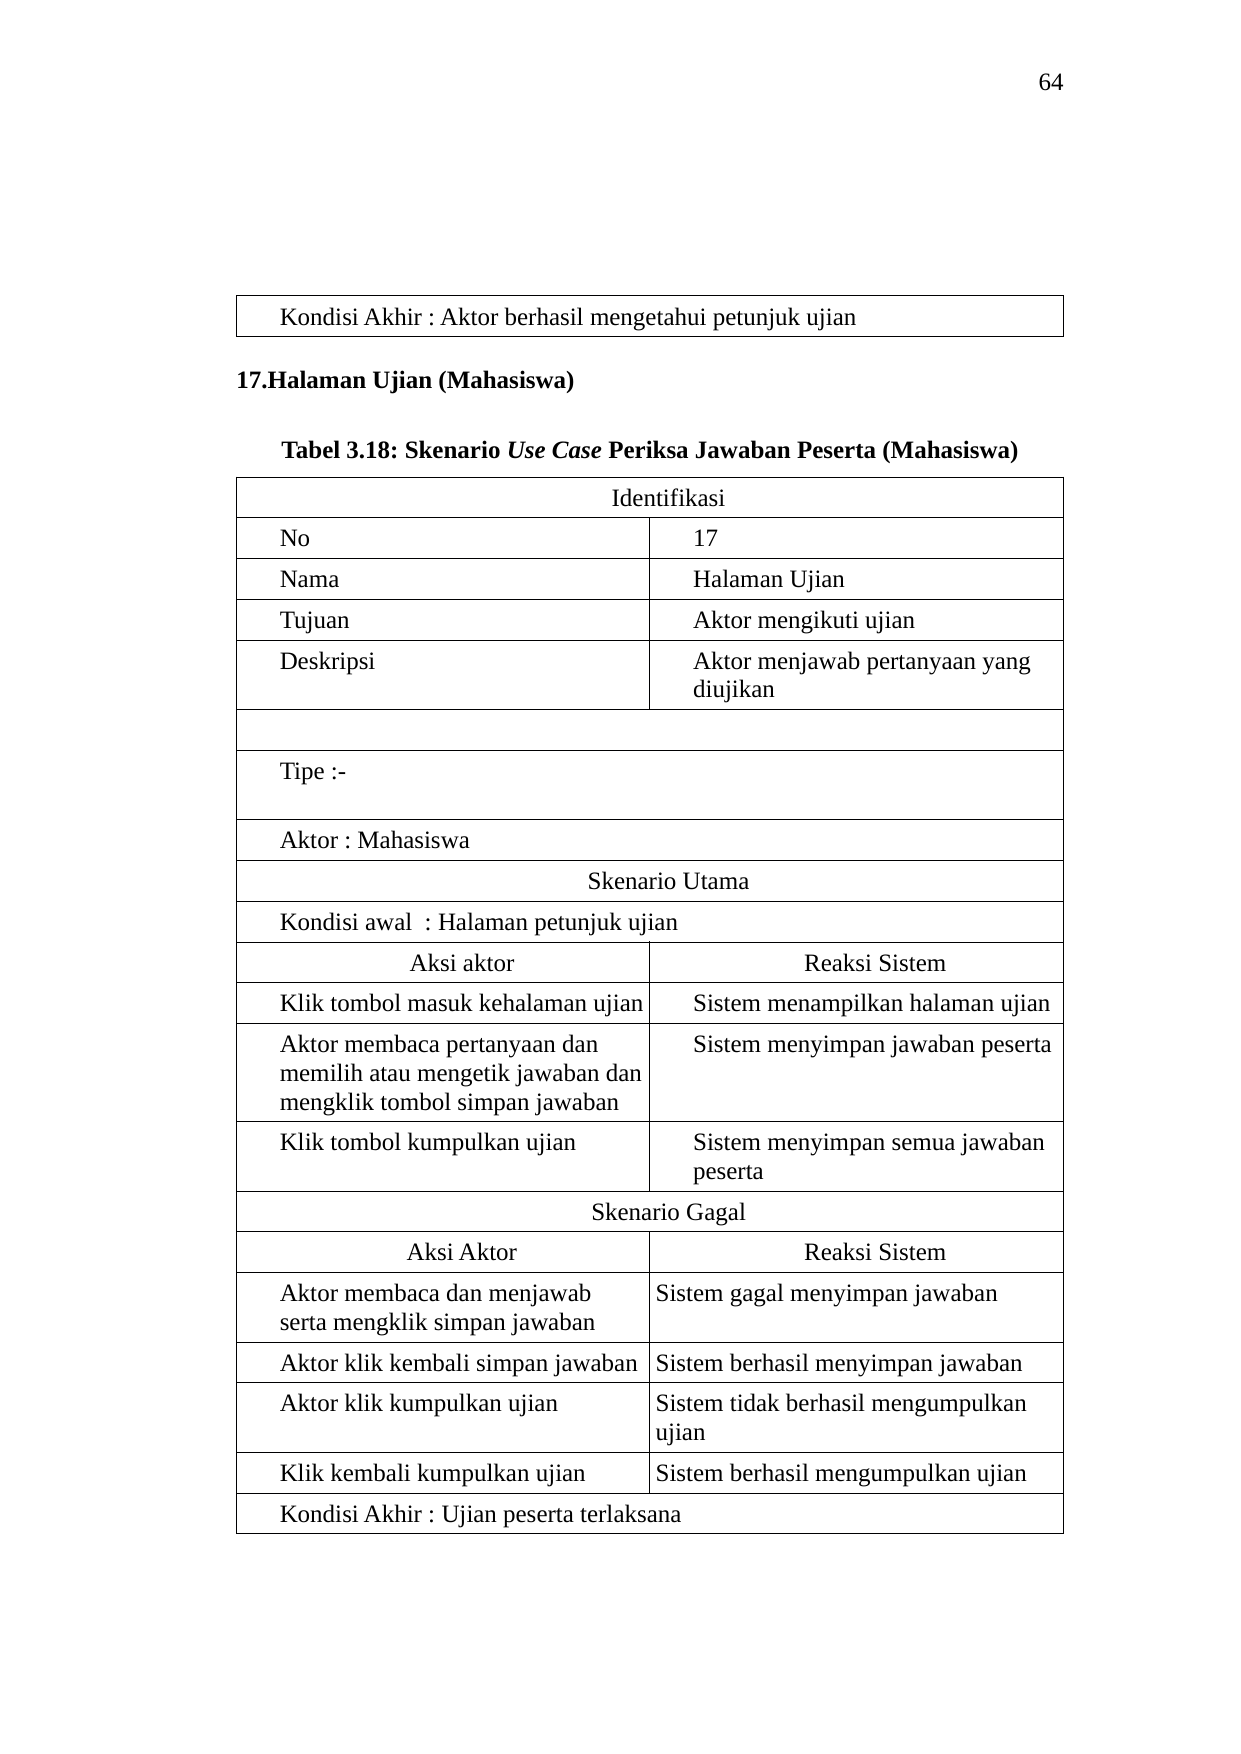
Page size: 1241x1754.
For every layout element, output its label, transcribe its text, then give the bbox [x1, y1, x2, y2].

table_cell Klik tombol kumpulkan ujian [237, 1122, 649, 1191]
table_cell Aktor mengikuti ujian [650, 600, 1063, 639]
table_cell [237, 710, 1063, 750]
table_cell No [237, 518, 649, 558]
table_cell Kondisi Akhir : Aktor berhasil mengetahui petunjuk ujian [237, 296, 1063, 336]
table_cell Sistem berhasil menyimpan jawaban [650, 1343, 1063, 1382]
table_cell Aksi aktor [237, 943, 649, 982]
table_cell Klik tombol masuk kehalaman ujian [237, 983, 649, 1023]
table_cell Sistem menyimpan jawaban peserta [650, 1024, 1063, 1121]
table_cell Aktor : Mahasiswa [237, 820, 1063, 860]
table_cell Sistem tidak berhasil mengumpulkan ujian [650, 1383, 1063, 1452]
table_cell Tujuan [237, 600, 649, 639]
table_cell Halaman Ujian [650, 559, 1063, 599]
table_header Identifikasi [237, 478, 1063, 517]
table_cell Nama [237, 559, 649, 599]
text Tabel 3.18: Skenario Use Case Periksa Jawaban Peserta (Mahasiswa) [236, 435, 1063, 464]
table_cell Klik kembali kumpulkan ujian [237, 1453, 649, 1492]
table_cell Sistem menampilkan halaman ujian [650, 983, 1063, 1023]
table_cell Reaksi Sistem [650, 1232, 1063, 1272]
table_cell Skenario Utama [237, 861, 1063, 901]
table_cell Kondisi Akhir : Ujian peserta terlaksana [237, 1494, 1063, 1533]
table_cell Aktor membaca pertanyaan dan memilih atau mengetik jawaban dan mengklik tombol simpan jawaban [237, 1024, 649, 1121]
table_cell Aksi Aktor [237, 1232, 649, 1272]
table_cell 17 [650, 518, 1063, 558]
table_cell Reaksi Sistem [650, 943, 1063, 982]
table_cell Aktor klik kembali simpan jawaban [237, 1343, 649, 1382]
table_cell Sistem menyimpan semua jawaban peserta [650, 1122, 1063, 1191]
table_cell Aktor membaca dan menjawab serta mengklik simpan jawaban [237, 1273, 649, 1341]
table_cell Aktor klik kumpulkan ujian [237, 1383, 649, 1452]
table_cell Deskripsi [237, 641, 649, 709]
table_cell Skenario Gagal [237, 1192, 1063, 1231]
table_cell Sistem gagal menyimpan jawaban [650, 1273, 1063, 1341]
table_cell Sistem berhasil mengumpulkan ujian [650, 1453, 1063, 1492]
table_cell Tipe :- [237, 751, 1063, 819]
table_cell Kondisi awal : Halaman petunjuk ujian [237, 902, 1063, 941]
text 17.Halaman Ujian (Mahasiswa) [236, 365, 1063, 394]
table_cell Aktor menjawab pertanyaan yang diujikan [650, 641, 1063, 709]
